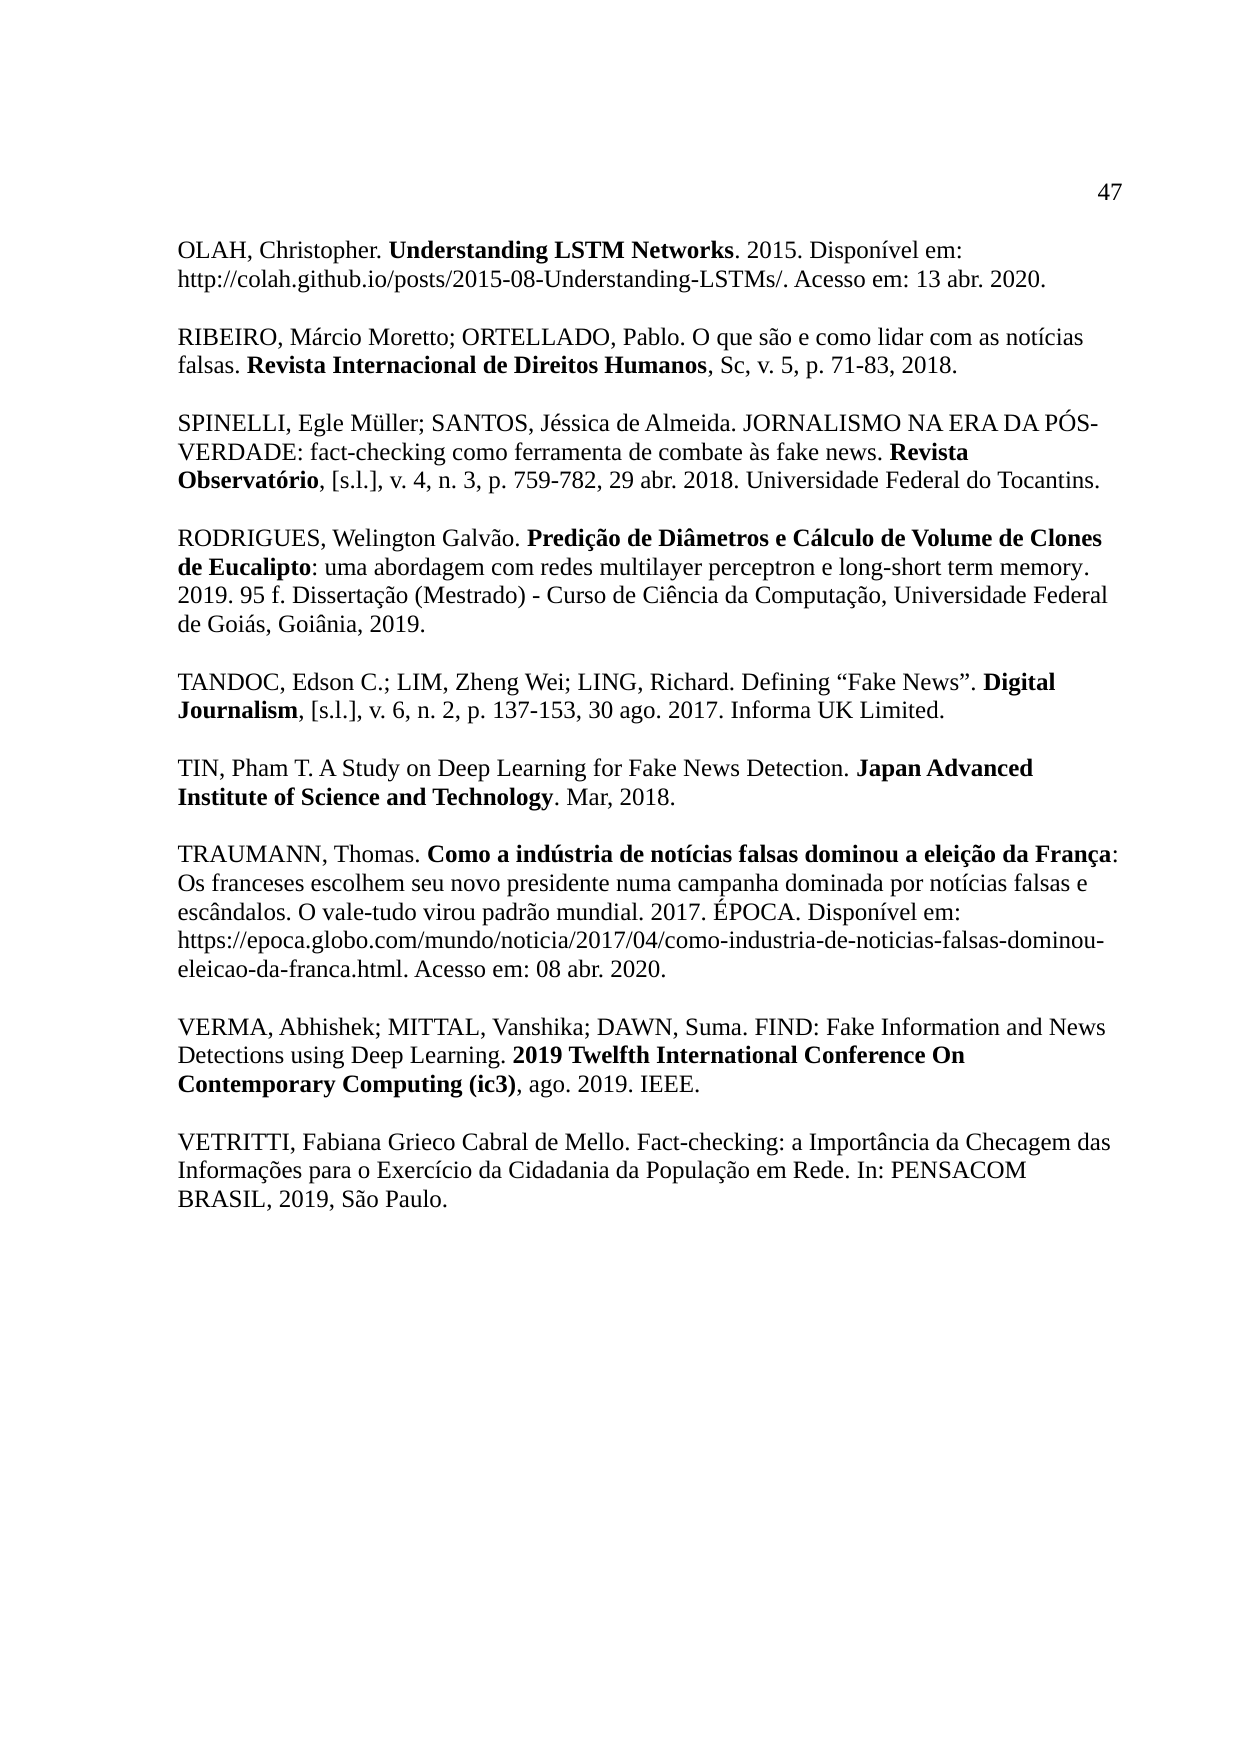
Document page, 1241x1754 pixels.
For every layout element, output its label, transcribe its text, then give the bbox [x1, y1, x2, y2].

text TIN, Pham T. A Study on Deep Learning for Fake News Detection. Japan Advanced Institute of Science and Technology. Mar, 2018. [177, 753, 1122, 810]
text SPINELLI, Egle Müller; SANTOS, Jéssica de Almeida. JORNALISMO NA ERA DA PÓS-VERDADE: fact-checking como ferramenta de combate às fake news. Revista Observatório, [s.l.], v. 4, n. 3, p. 759-782, 29 abr. 2018. Universidade Federal do Tocantins. [177, 408, 1122, 494]
text VERMA, Abhishek; MITTAL, Vanshika; DAWN, Suma. FIND: Fake Information and News Detections using Deep Learning. 2019 Twelfth International Conference On Contemporary Computing (ic3), ago. 2019. IEEE. [177, 1012, 1122, 1098]
text TRAUMANN, Thomas. Como a indústria de notícias falsas dominou a eleição da França: Os franceses escolhem seu novo presidente numa campanha dominada por notícias falsas e escândalos. O vale-tudo virou padrão mundial. 2017. ÉPOCA. Disponível em: https://epoca.globo.com/mundo/noticia/2017/04/como-industria-de-noticias-falsas-dominou-eleicao-da-franca.html. Acesso em: 08 abr. 2020. [177, 839, 1122, 983]
text TANDOC, Edson C.; LIM, Zheng Wei; LING, Richard. Defining “Fake News”. Digital Journalism, [s.l.], v. 6, n. 2, p. 137-153, 30 ago. 2017. Informa UK Limited. [177, 667, 1122, 724]
text RODRIGUES, Welington Galvão. Predição de Diâmetros e Cálculo de Volume de Clones de Eucalipto: uma abordagem com redes multilayer perceptron e long-short term memory. 2019. 95 f. Dissertação (Mestrado) - Curso de Ciência da Computação, Universidade Federal de Goiás, Goiânia, 2019. [177, 523, 1122, 638]
text OLAH, Christopher. Understanding LSTM Networks. 2015. Disponível em: http://colah.github.io/posts/2015-08-Understanding-LSTMs/. Acesso em: 13 abr. 2020. [177, 235, 1122, 293]
text VETRITTI, Fabiana Grieco Cabral de Mello. Fact-checking: a Importância da Checagem das Informações para o Exercício da Cidadania da População em Rede. In: PENSACOM BRASIL, 2019, São Paulo. [177, 1127, 1122, 1213]
text RIBEIRO, Márcio Moretto; ORTELLADO, Pablo. O que são e como lidar com as notícias falsas. Revista Internacional de Direitos Humanos, Sc, v. 5, p. 71-83, 2018. [177, 322, 1122, 379]
